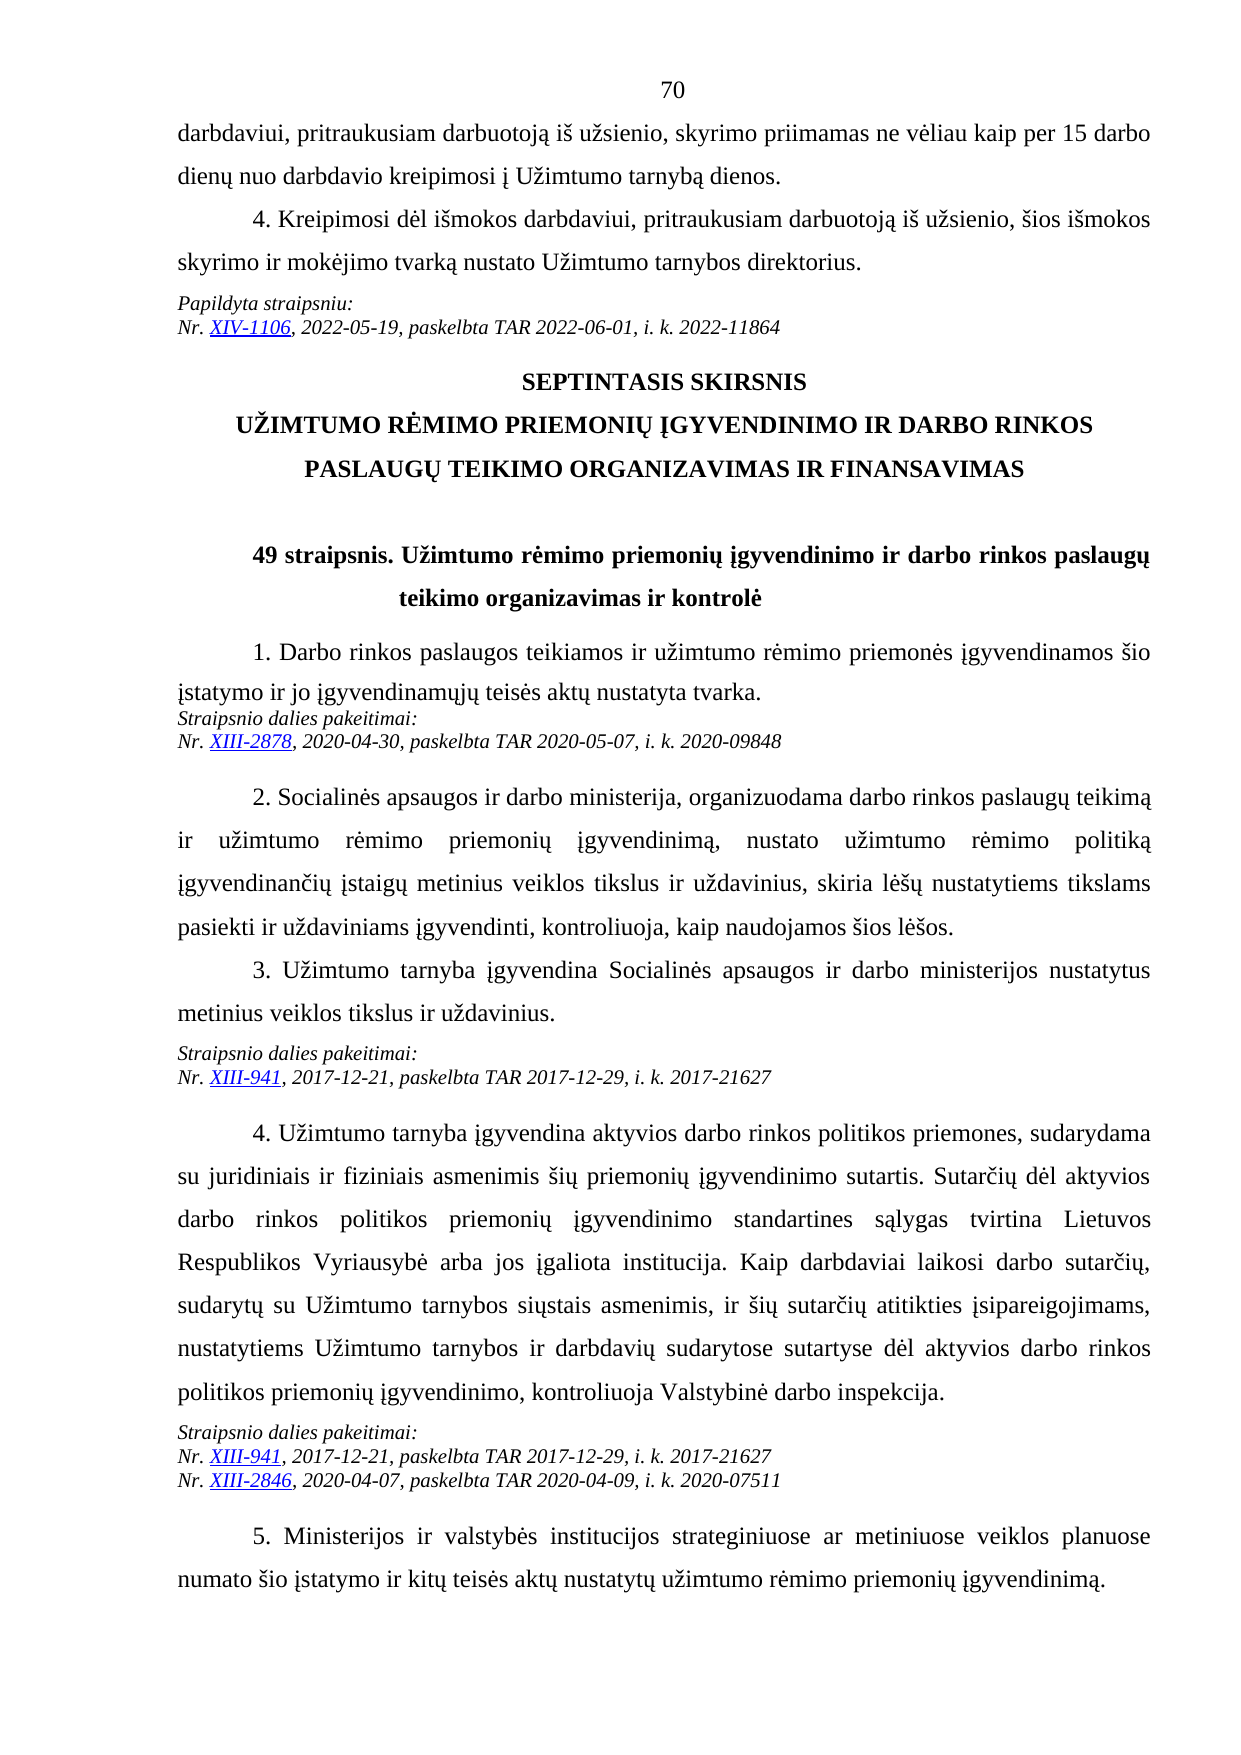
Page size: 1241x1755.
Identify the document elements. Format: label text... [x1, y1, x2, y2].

text Nr. XIII-2878, 2020-04-30, paskelbta TAR 2020-05-07, i. k. 2020-09848 [177, 729, 1152, 753]
text Nr. XIII-941, 2017-12-21, paskelbta TAR 2017-12-29, i. k. 2017-21627 [177, 1444, 1152, 1468]
text Papildyta straipsniu: [177, 291, 1152, 315]
text Straipsnio dalies pakeitimai: [177, 1420, 1152, 1444]
text darbdaviui, pritraukusiam darbuotoją iš užsienio, skyrimo priimamas ne vėliau kaip per 15 darbo dienų nuo darbdavio kreipimosi į Užimtumo tarnybą dienos. [177, 118, 1152, 190]
text 1. Darbo rinkos paslaugos teikiamos ir užimtumo rėmimo priemonės įgyvendinamos šio įstatymo ir jo įgyvendinamųjų teisės aktų nustatyta tvarka. [177, 626, 1152, 705]
text 4. Užimtumo tarnyba įgyvendina aktyvios darbo rinkos politikos priemones, sudarydama su juridiniais ir fiziniais asmenimis šių priemonių įgyvendinimo sutartis. Sutarčių dėl aktyvios darbo rinkos politikos priemonių įgyvendinimo standartines sąlygas tvirtina Lietuvos Respublikos Vyriausybė arba jos įgaliota institucija. Kaip darbdaviai laikosi darbo sutarčių, sudarytų su Užimtumo tarnybos siųstais asmenimis, ir šių sutarčių atitikties įsipareigojimams, nustatytiems Užimtumo tarnybos ir darbdavių sudarytose sutartyse dėl aktyvios darbo rinkos politikos priemonių įgyvendinimo, kontroliuoja Valstybinė darbo inspekcija. [177, 1118, 1152, 1405]
text 5. Ministerijos ir valstybės institucijos strateginiuose ar metiniuose veiklos planuose numato šio įstatymo ir kitų teisės aktų nustatytų užimtumo rėmimo priemonių įgyvendinimą. [177, 1521, 1152, 1593]
text SEPTINTASIS SKIRSNIS [177, 367, 1152, 396]
text Straipsnio dalies pakeitimai: [177, 705, 1152, 729]
text Straipsnio dalies pakeitimai: [177, 1041, 1152, 1065]
text Nr. XIII-2846, 2020-04-07, paskelbta TAR 2020-04-09, i. k. 2020-07511 [177, 1468, 1152, 1492]
text 3. Užimtumo tarnyba įgyvendina Socialinės apsaugos ir darbo ministerijos nustatytus metinius veiklos tikslus ir uždavinius. [177, 955, 1152, 1027]
text 2. Socialinės apsaugos ir darbo ministerija, organizuodama darbo rinkos paslaugų teikimą ir užimtumo rėmimo priemonių įgyvendinimą, nustato užimtumo rėmimo politiką įgyvendinančių įstaigų metinius veiklos tikslus ir uždavinius, skiria lėšų nustatytiems tikslams pasiekti ir uždaviniams įgyvendinti, kontroliuoja, kaip naudojamos šios lėšos. [177, 782, 1152, 940]
text Nr. XIII-941, 2017-12-21, paskelbta TAR 2017-12-29, i. k. 2017-21627 [177, 1065, 1152, 1089]
text Nr. XIV-1106, 2022-05-19, paskelbta TAR 2022-06-01, i. k. 2022-11864 [177, 315, 1152, 339]
text 49 straipsnis. Užimtumo rėmimo priemonių įgyvendinimo ir darbo rinkos paslaugų teikimo organizavimas ir kontrolė [252, 540, 1152, 612]
text 4. Kreipimosi dėl išmokos darbdaviui, pritraukusiam darbuotoją iš užsienio, šios išmokos skyrimo ir mokėjimo tvarką nustato Užimtumo tarnybos direktorius. [177, 204, 1152, 276]
text UŽIMTUMO RĖMIMO PRIEMONIŲ ĮGYVENDINIMO IR DARBO RINKOS PASLAUGŲ TEIKIMO ORGANIZAVIMAS IR FINANSAVIMAS [177, 411, 1152, 482]
